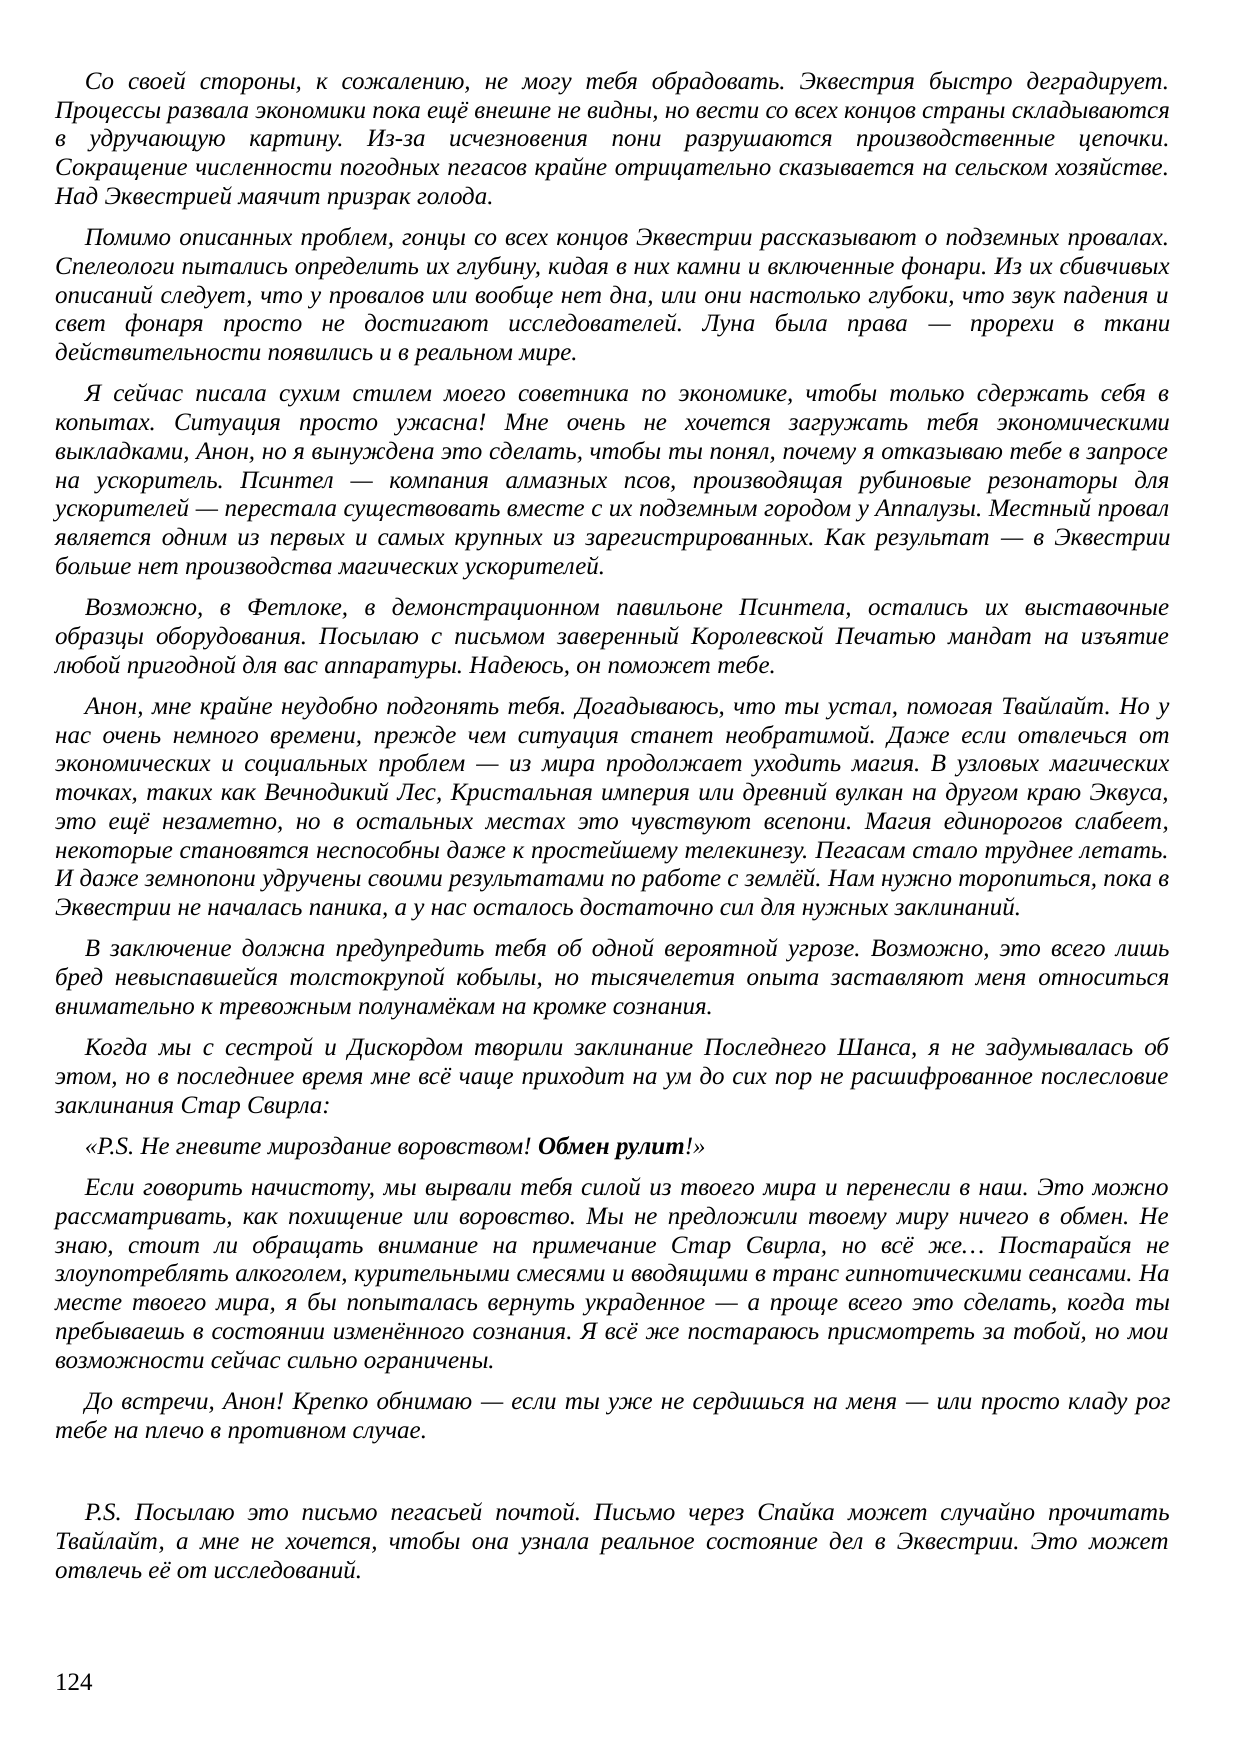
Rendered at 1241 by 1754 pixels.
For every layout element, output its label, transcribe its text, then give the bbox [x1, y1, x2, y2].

text До встречи, Анон! Крепко обнимаю — если ты уже не сердишься на меня — или просто кладу рог тебе на плечо в противном случае. [55, 1386, 1173, 1443]
text Анон, мне крайне неудобно подгонять тебя. Догадываюсь, что ты устал, помогая Твайлайт. Но у нас очень немного времени, прежде чем ситуация станет необратимой. Даже если отвлечься от экономических и социальных проблем — из мира продолжает уходить магия. В узловых магических точках, таких как Вечнодикий Лес, Кристальная империя или древний вулкан на другом краю Эквуса, это ещё незаметно, но в остальных местах это чувствуют всепони. Магия единорогов слабеет, некоторые становятся неспособны даже к простейшему телекинезу. Пегасам стало труднее летать. И даже земнопони удручены своими результатами по работе с землёй. Нам нужно торопиться, пока в Эквестрии не началась паника, а у нас осталось достаточно сил для нужных заклинаний. [55, 691, 1173, 921]
text Я сейчас писала сухим стилем моего советника по экономике, чтобы только сдержать себя в копытах. Ситуация просто ужасна! Мне очень не хочется загружать тебя экономическими выкладками, Анон, но я вынуждена это сделать, чтобы ты понял, почему я отказываю тебе в запросе на ускоритель. Псинтел — компания алмазных псов, производящая рубиновые резонаторы для ускорителей — перестала существовать вместе с их подземным городом у Аппалузы. Местный провал является одним из первых и самых крупных из зарегистрированных. Как результат — в Эквестрии больше нет производства магических ускорителей. [55, 378, 1173, 580]
text «P.S. Не гневите мироздание воровством! Обмен рулит!» [55, 1131, 1173, 1160]
text В заключение должна предупредить тебя об одной вероятной угрозе. Возможно, это всего лишь бред невыспавшейся толстокрупой кобылы, но тысячелетия опыта заставляют меня относиться внимательно к тревожным полунамёкам на кромке сознания. [55, 933, 1173, 1020]
text P.S. Посылаю это письмо пегасьей почтой. Письмо через Спайка может случайно прочитать Твайлайт, а мне не хочется, чтобы она узнала реальное состояние дел в Эквестрии. Это может отвлечь её от исследований. [55, 1497, 1173, 1583]
text Помимо описанных проблем, гонцы со всех концов Эквестрии рассказывают о подземных провалах. Спелеологи пытались определить их глубину, кидая в них камни и включенные фонари. Из их сбивчивых описаний следует, что у провалов или вообще нет дна, или они настолько глубоки, что звук падения и свет фонаря просто не достигают исследователей. Луна была права — прорехи в ткани действительности появились и в реальном мире. [55, 222, 1173, 366]
text Если говорить начистоту, мы вырвали тебя силой из твоего мира и перенесли в наш. Это можно рассматривать, как похищение или воровство. Мы не предложили твоему миру ничего в обмен. Не знаю, стоит ли обращать внимание на примечание Стар Свирла, но всё же… Постарайся не злоупотреблять алкоголем, курительными смесями и вводящими в транс гипнотическими сеансами. На месте твоего мира, я бы попыталась вернуть украденное — а проще всего это сделать, когда ты пребываешь в состоянии изменённого сознания. Я всё же постараюсь присмотреть за тобой, но мои возможности сейчас сильно ограничены. [55, 1172, 1173, 1373]
text Возможно, в Фетлоке, в демонстрационном павильоне Псинтела, остались их выставочные образцы оборудования. Посылаю с письмом заверенный Королевской Печатью мандат на изъятие любой пригодной для вас аппаратуры. Надеюсь, он поможет тебе. [55, 592, 1173, 678]
text Когда мы с сестрой и Дискордом творили заклинание Последнего Шанса, я не задумывалась об этом, но в последниее время мне всё чаще приходит на ум до сих пор не расшифрованное послесловие заклинания Стар Свирла: [55, 1032, 1173, 1118]
text Со своей стороны, к сожалению, не могу тебя обрадовать. Эквестрия быстро деградирует. Процессы развала экономики пока ещё внешне не видны, но вести со всех концов страны складываются в удручающую картину. Из-за исчезновения пони разрушаются производственные цепочки. Сокращение численности погодных пегасов крайне отрицательно сказывается на сельском хозяйстве. Над Эквестрией маячит призрак голода. [55, 66, 1173, 210]
